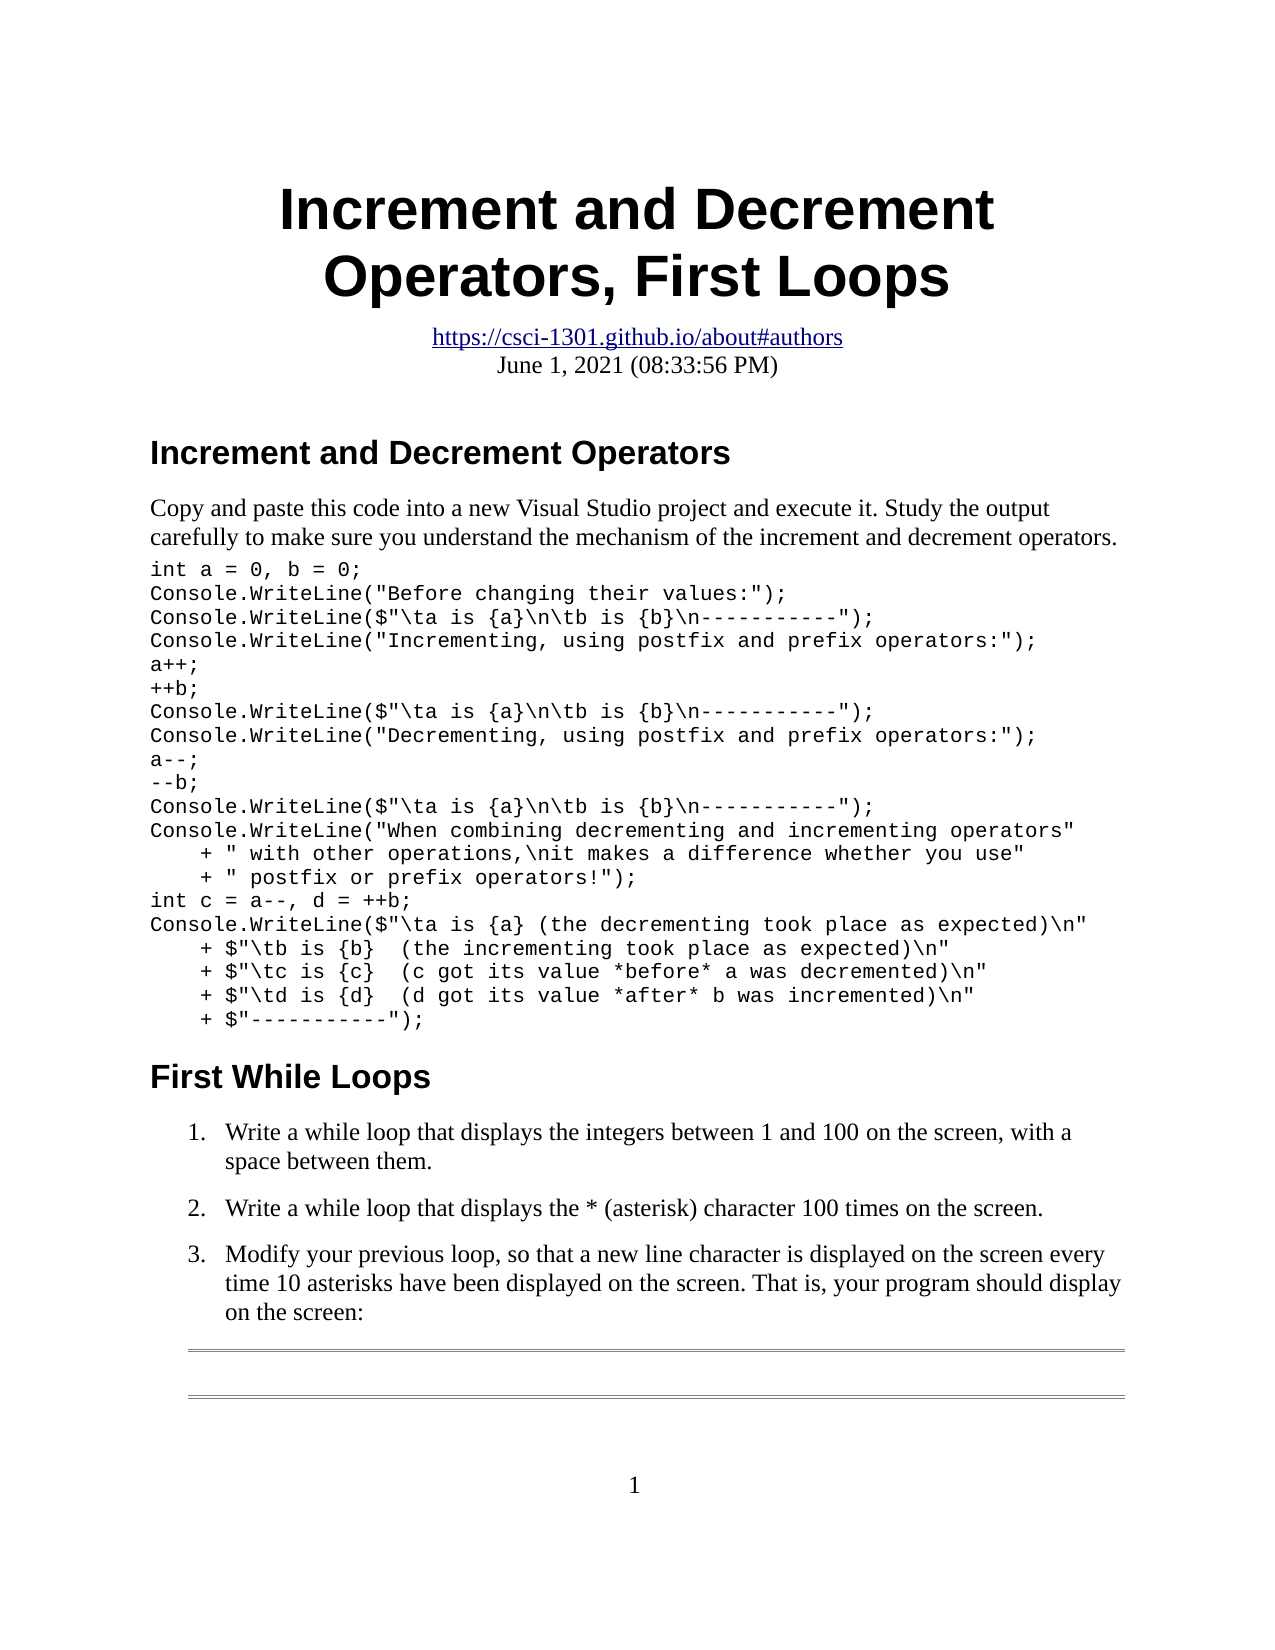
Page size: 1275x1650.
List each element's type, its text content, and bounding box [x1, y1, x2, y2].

text a--; [150, 749, 1125, 772]
text + $"\tb is {b} (the incrementing took place as expected)\n" [150, 938, 1125, 961]
text Console.WriteLine($"\ta is {a}\n\tb is {b}\n-----------"); [150, 796, 1125, 819]
text a++; [150, 654, 1125, 678]
text + $"\tc is {c} (c got its value *before* a was decremented)\n" [150, 961, 1125, 985]
title Increment and Decrement Operators, First Loops [150, 175, 1125, 309]
subtitle Increment and Decrement Operators [150, 433, 1125, 472]
text ++b; [150, 678, 1125, 701]
text + $"-----------"); [150, 1009, 1125, 1032]
text + " with other operations,\nit makes a difference whether you use" [150, 843, 1125, 867]
text Console.WriteLine("Incrementing, using postfix and prefix operators:"); [150, 630, 1125, 654]
text Console.WriteLine($"\ta is {a}\n\tb is {b}\n-----------"); [150, 607, 1125, 630]
subtitle First While Loops [150, 1057, 1125, 1096]
text int c = a--, d = ++b; [150, 891, 1125, 914]
text Copy and paste this code into a new Visual Studio project and execute it. Study the output carefully to make sure you understand the mechanism of the increment and decrement operators. [150, 493, 1125, 551]
text June 1, 2021 (08:33:56 PM) [150, 350, 1125, 379]
text Console.WriteLine("Decrementing, using postfix and prefix operators:"); [150, 725, 1125, 749]
text Console.WriteLine("When combining decrementing and incrementing operators" [150, 819, 1125, 843]
text Console.WriteLine($"\ta is {a}\n\tb is {b}\n-----------"); [150, 701, 1125, 725]
list Write a while loop that displays the integers between and on the screen, with a space between them. [187, 1117, 1125, 1175]
text --b; [150, 772, 1125, 796]
text + " postfix or prefix operators!"); [150, 867, 1125, 891]
text int a = 0, b = 0; [150, 559, 1125, 583]
text https://csci-1301.github.io/about#authors [150, 322, 1125, 350]
text Console.WriteLine("Before changing their values:"); [150, 583, 1125, 607]
list Modify your previous loop, so that a new line character is displayed on the screen every time 10 asterisks have been displayed on the screen. That is, your program should display on the screen: [187, 1239, 1125, 1326]
list Write a while loop that displays the * (asterisk) character 100 times on the screen. [187, 1193, 1125, 1222]
text + $"\td is {d} (d got its value *after* b was incremented)\n" [150, 985, 1125, 1009]
text Console.WriteLine($"\ta is {a} (the decrementing took place as expected)\n" [150, 914, 1125, 938]
